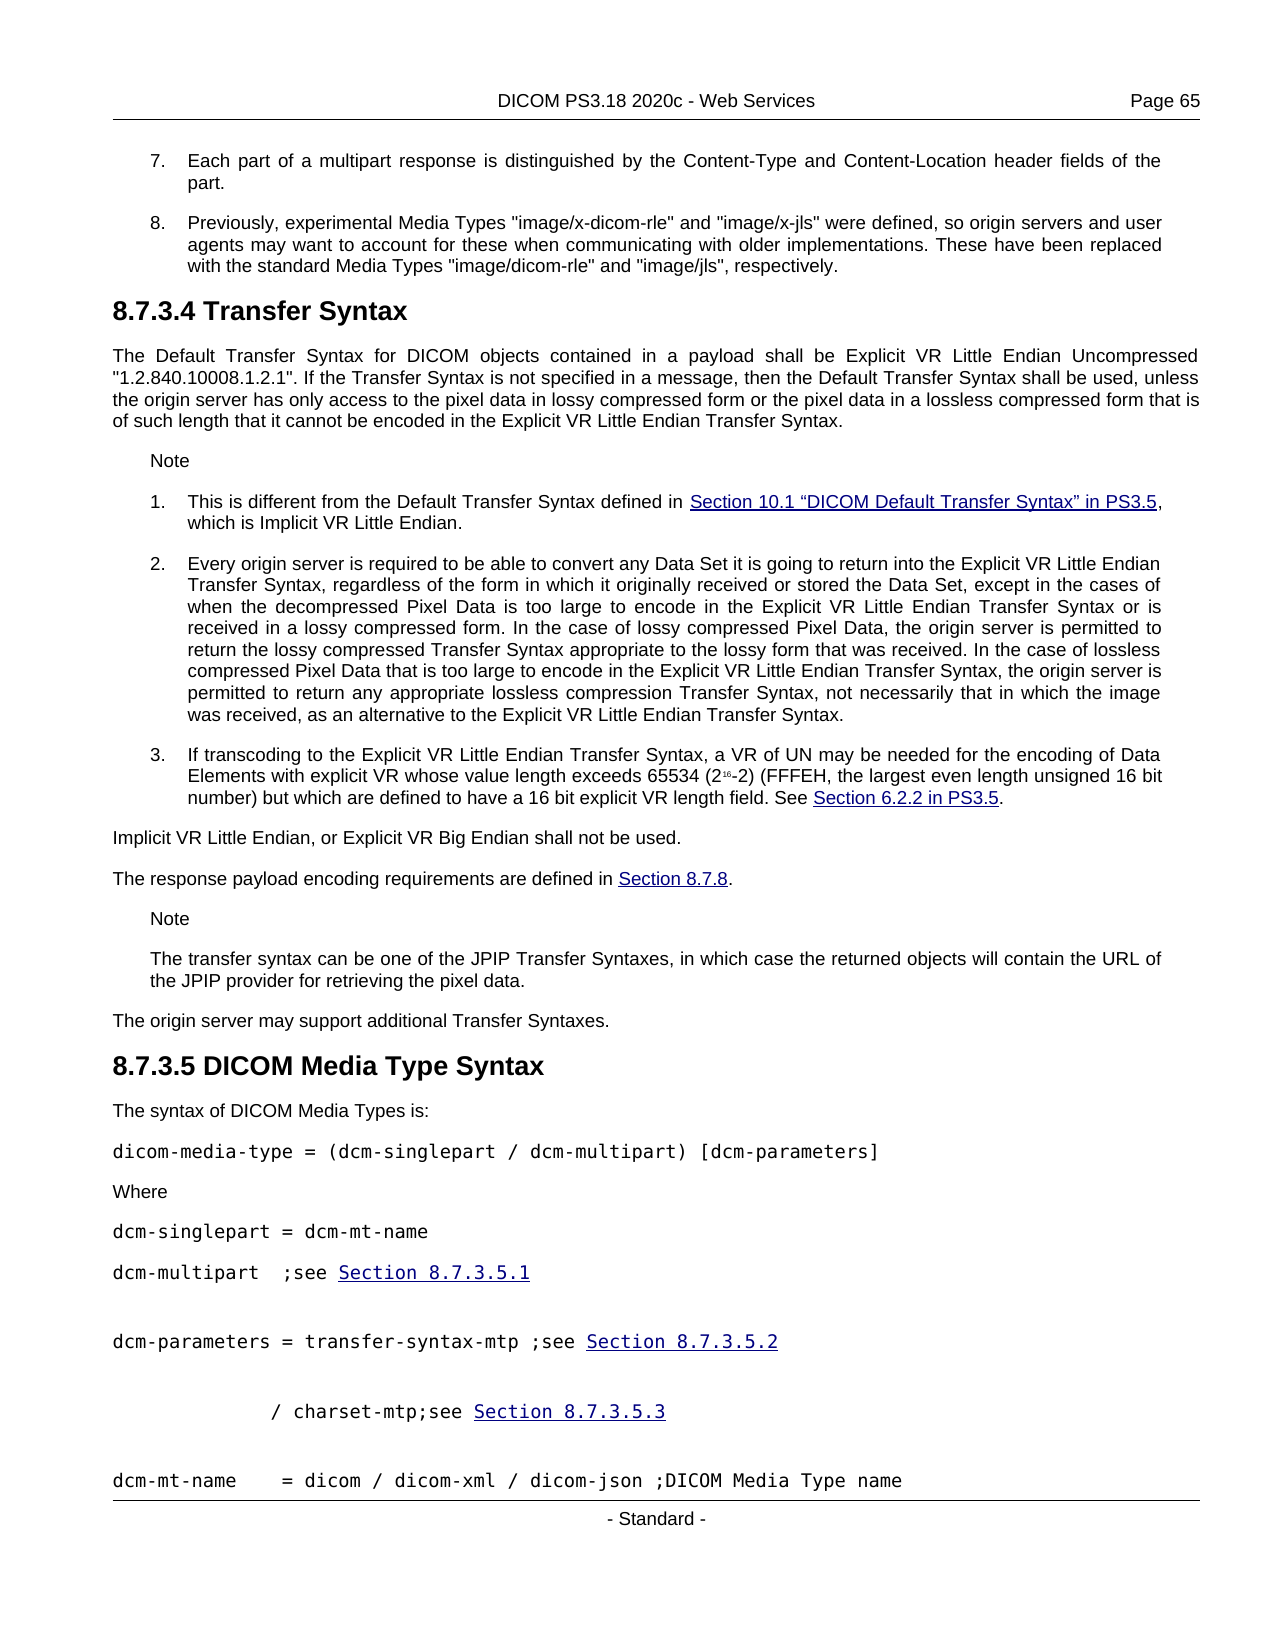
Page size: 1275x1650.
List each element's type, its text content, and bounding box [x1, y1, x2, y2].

text The response payload encoding requirements are defined in Section 8.7.8. [112, 867, 1200, 889]
text 7. Each part of a multipart response is distinguished by the Content-Type and Content-Location header fields of the part. [150, 150, 1162, 193]
text dcm-singlepart = dcm-mt-name [112, 1222, 1200, 1243]
text 8.7.3.5 DICOM Media Type Syntax [112, 1050, 1200, 1082]
text dicom-media-type = (dcm-singlepart / dcm-multipart) [dcm-parameters] [112, 1141, 1200, 1162]
text 8. Previously, experimental Media Types "image/x-dicom-rle" and "image/x-jls" were defined, so origin servers and user agents may want to account for these when communicating with older implementations. These have been replaced with the standard Media Types "image/dicom-rle" and "image/jls", respectively. [150, 212, 1162, 277]
text / charset-mtp;see Section 8.7.3.5.3 [112, 1401, 1200, 1452]
text dcm-mt-name = dicom / dicom-xml / dicom-json ;DICOM Media Type name [112, 1470, 1200, 1492]
text Note [150, 450, 1162, 472]
text 2. Every origin server is required to be able to convert any Data Set it is going to return into the Explicit VR Little Endian Transfer Syntax, regardless of the form in which it originally received or stored the Data Set, except in the cases of when the decompressed Pixel Data is too large to encode in the Explicit VR Little Endian Transfer Syntax or is received in a lossy compressed form. In the case of lossy compressed Pixel Data, the origin server is permitted to return the lossy compressed Transfer Syntax appropriate to the lossy form that was received. In the case of lossless compressed Pixel Data that is too large to encode in the Explicit VR Little Endian Transfer Syntax, the origin server is permitted to return any appropriate lossless compression Transfer Syntax, not necessarily that in which the image was received, as an alternative to the Explicit VR Little Endian Transfer Syntax. [150, 552, 1162, 725]
text Implicit VR Little Endian, or Explicit VR Big Endian shall not be used. [112, 827, 1200, 849]
text The origin server may support additional Transfer Syntaxes. [112, 1010, 1200, 1032]
text 8.7.3.4 Transfer Syntax [112, 295, 1200, 327]
text dcm-parameters = transfer-syntax-mtp ;see Section 8.7.3.5.2 [112, 1332, 1200, 1382]
text 3. If transcoding to the Explicit VR Little Endian Transfer Syntax, a VR of UN may be needed for the encoding of Data Elements with explicit VR whose value length exceeds 65534 (216-2) (FFFEH, the largest even length unsigned 16 bit number) but which are defined to have a 16 bit explicit VR length field. See Section 6.2.2 in PS3.5. [150, 744, 1162, 808]
text Note [150, 908, 1162, 929]
text dcm-multipart ;see Section 8.7.3.5.1 [112, 1262, 1200, 1313]
text The transfer syntax can be one of the JPIP Transfer Syntaxes, in which case the returned objects will contain the URL of the JPIP provider for retrieving the pixel data. [150, 948, 1162, 991]
text 1. This is different from the Default Transfer Syntax defined in Section 10.1 “DICOM Default Transfer Syntax” in PS3.5, which is Implicit VR Little Endian. [150, 491, 1162, 534]
text The syntax of DICOM Media Types is: [112, 1100, 1200, 1122]
text The Default Transfer Syntax for DICOM objects contained in a payload shall be Explicit VR Little Endian Uncompressed "1.2.840.10008.1.2.1". If the Transfer Syntax is not specified in a message, then the Default Transfer Syntax shall be used, unless the origin server has only access to the pixel data in lossy compressed form or the pixel data in a lossless compressed form that is of such length that it cannot be encoded in the Explicit VR Little Endian Transfer Syntax. [112, 345, 1200, 432]
text Where [112, 1181, 1200, 1203]
